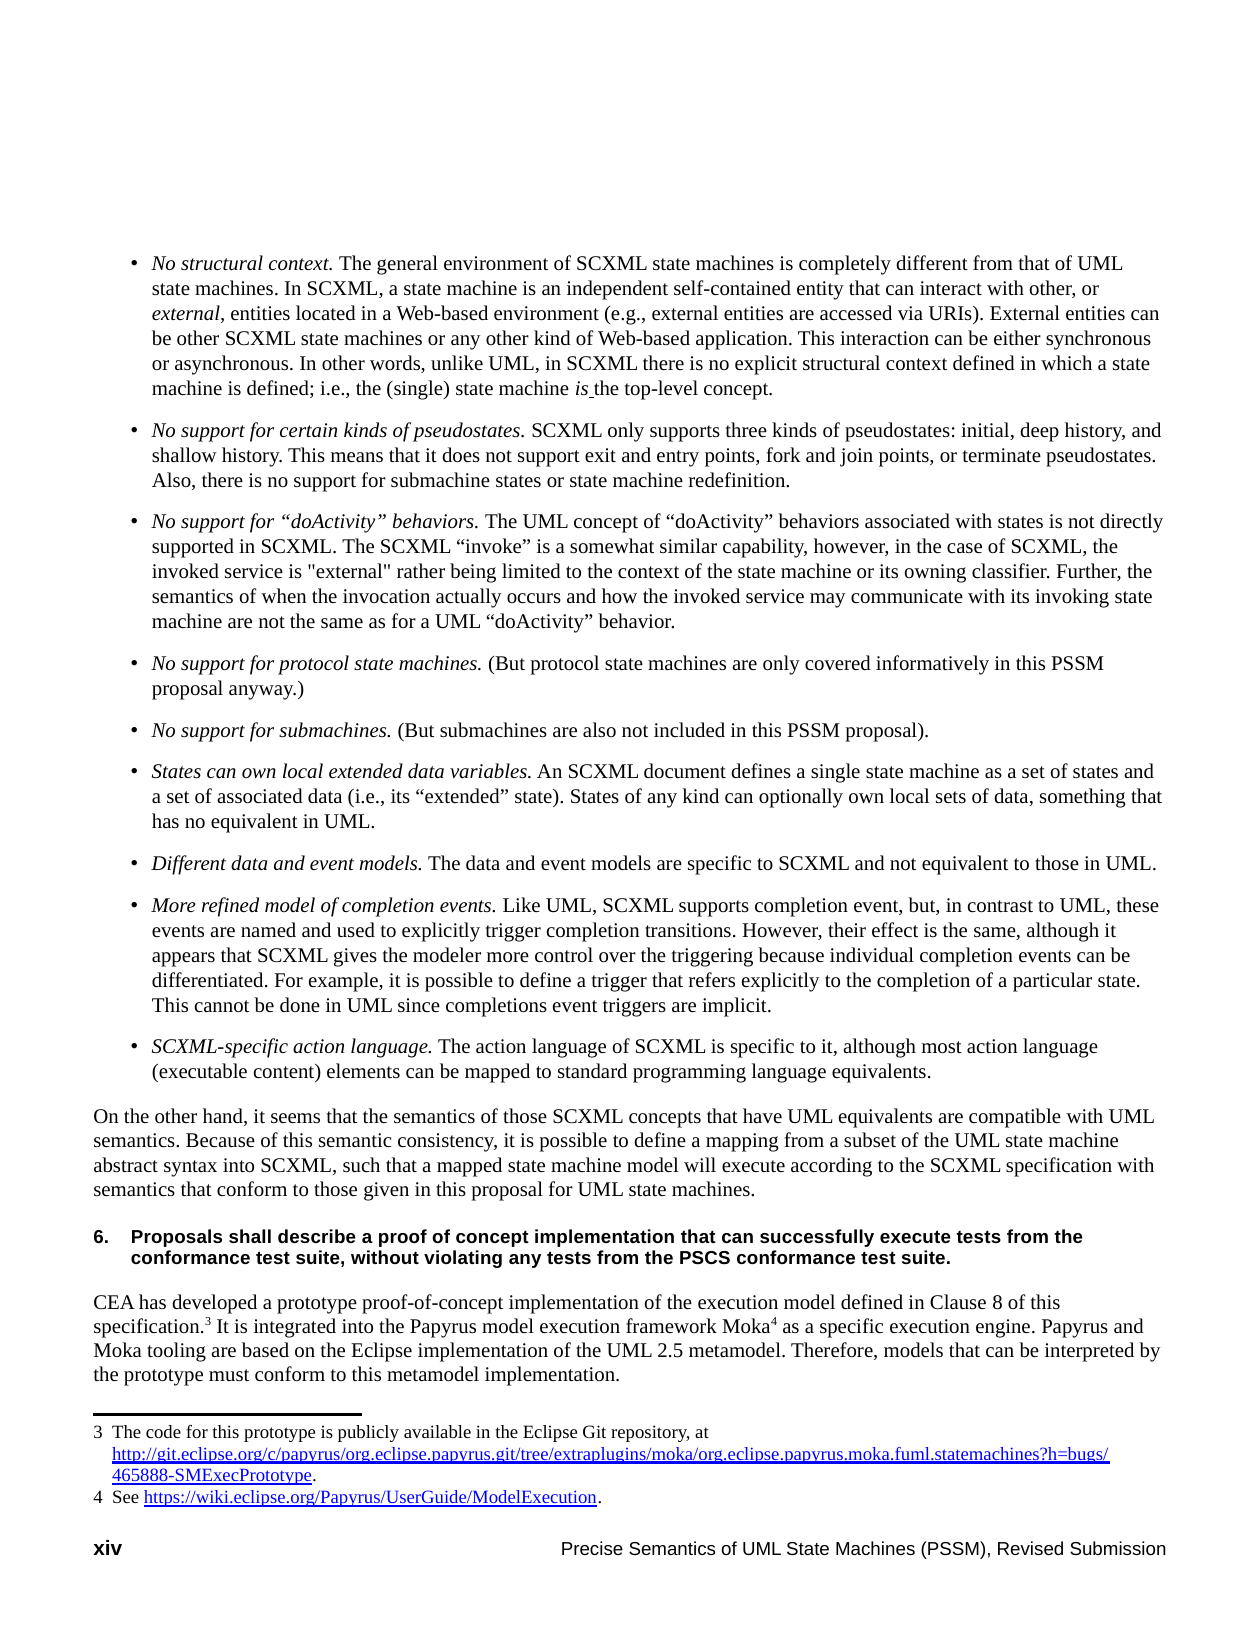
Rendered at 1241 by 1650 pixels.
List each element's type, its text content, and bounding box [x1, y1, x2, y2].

text See https://wiki.eclipse.org/Papyrus/UserGuide/ModelExecution. [93, 1486, 1164, 1507]
text The code for this prototype is publicly available in the Eclipse Git repository, at http://git.eclipse.org/c/papyrus/org.eclipse.papyrus.git/tree/extraplugins/moka/org.eclipse.papyrus.moka.fuml.statemachines?h=bugs/465888-SMExecPrototype. [93, 1421, 1164, 1486]
list No support for protocol state machines. (But protocol state machines are only covered informatively in this PSSM proposal anyway.) [131, 650, 1164, 700]
list No support for “doActivity” behaviors. The UML concept of “doActivity” behaviors associated with states is not directly supported in SCXML. The SCXML “invoke” is a somewhat similar capability, however, in the case of SCXML, the invoked service is "external" rather being limited to the context of the state machine or its owning classifier. Further, the semantics of when the invocation actually occurs and how the invoked service may communicate with its invoking state machine are not the same as for a UML “doActivity” behavior. [131, 508, 1164, 633]
list No structural context. The general environment of SCXML state machines is completely different from that of UML state machines. In SCXML, a state machine is an independent self-contained entity that can interact with other, or external, entities located in a Web-based environment (e.g., external entities are accessed via URIs). External entities can be other SCXML state machines or any other kind of Web-based application. This interaction can be either synchronous or asynchronous. In other words, unlike UML, in SCXML there is no explicit structural context defined in which a state machine is defined; i.e., the (single) state machine is the top-level concept. [131, 250, 1164, 400]
text CEA has developed a prototype proof-of-concept implementation of the execution model defined in Clause 8 of this specification. It is integrated into the Papyrus model execution framework Moka as a specific execution engine. Papyrus and Moka tooling are based on the Eclipse implementation of the UML 2.5 metamodel. Therefore, models that can be interpreted by the prototype must conform to this metamodel implementation. [93, 1290, 1164, 1386]
list No support for certain kinds of pseudostates. SCXML only supports three kinds of pseudostates: initial, deep history, and shallow history. This means that it does not support exit and entry points, fork and join points, or terminate pseudostates. Also, there is no support for submachine states or state machine redefinition. [131, 417, 1164, 492]
list States can own local extended data variables. An SCXML document defines a single state machine as a set of states and a set of associated data (i.e., its “extended” state). States of any kind can optionally own local sets of data, something that has no equivalent in UML. [131, 758, 1164, 833]
list More refined model of completion events. Like UML, SCXML supports completion event, but, in contrast to UML, these events are named and used to explicitly trigger completion transitions. However, their effect is the same, although it appears that SCXML gives the modeler more control over the triggering because individual completion events can be differentiated. For example, it is possible to define a trigger that refers explicitly to the completion of a particular state. This cannot be done in UML since completions event triggers are implicit. [131, 892, 1164, 1017]
list No support for submachines. (But submachines are also not included in this PSSM proposal). [131, 717, 1164, 742]
list Different data and event models. The data and event models are specific to SCXML and not equivalent to those in UML. [131, 850, 1164, 875]
subtitle Proposals shall describe a proof of concept implementation that can successfully execute tests from the conformance test suite, without violating any tests from the PSCS conformance test suite. [93, 1226, 1164, 1269]
text On the other hand, it seems that the semantics of those SCXML concepts that have UML equivalents are compatible with UML semantics. Because of this semantic consistency, it is possible to define a mapping from a subset of the UML state machine abstract syntax into SCXML, such that a mapped state machine model will execute according to the SCXML specification with semantics that conform to those given in this proposal for UML state machines. [93, 1104, 1164, 1201]
list SCXML-specific action language. The action language of SCXML is specific to it, although most action language (executable content) elements can be mapped to standard programming language equivalents. [131, 1033, 1164, 1083]
